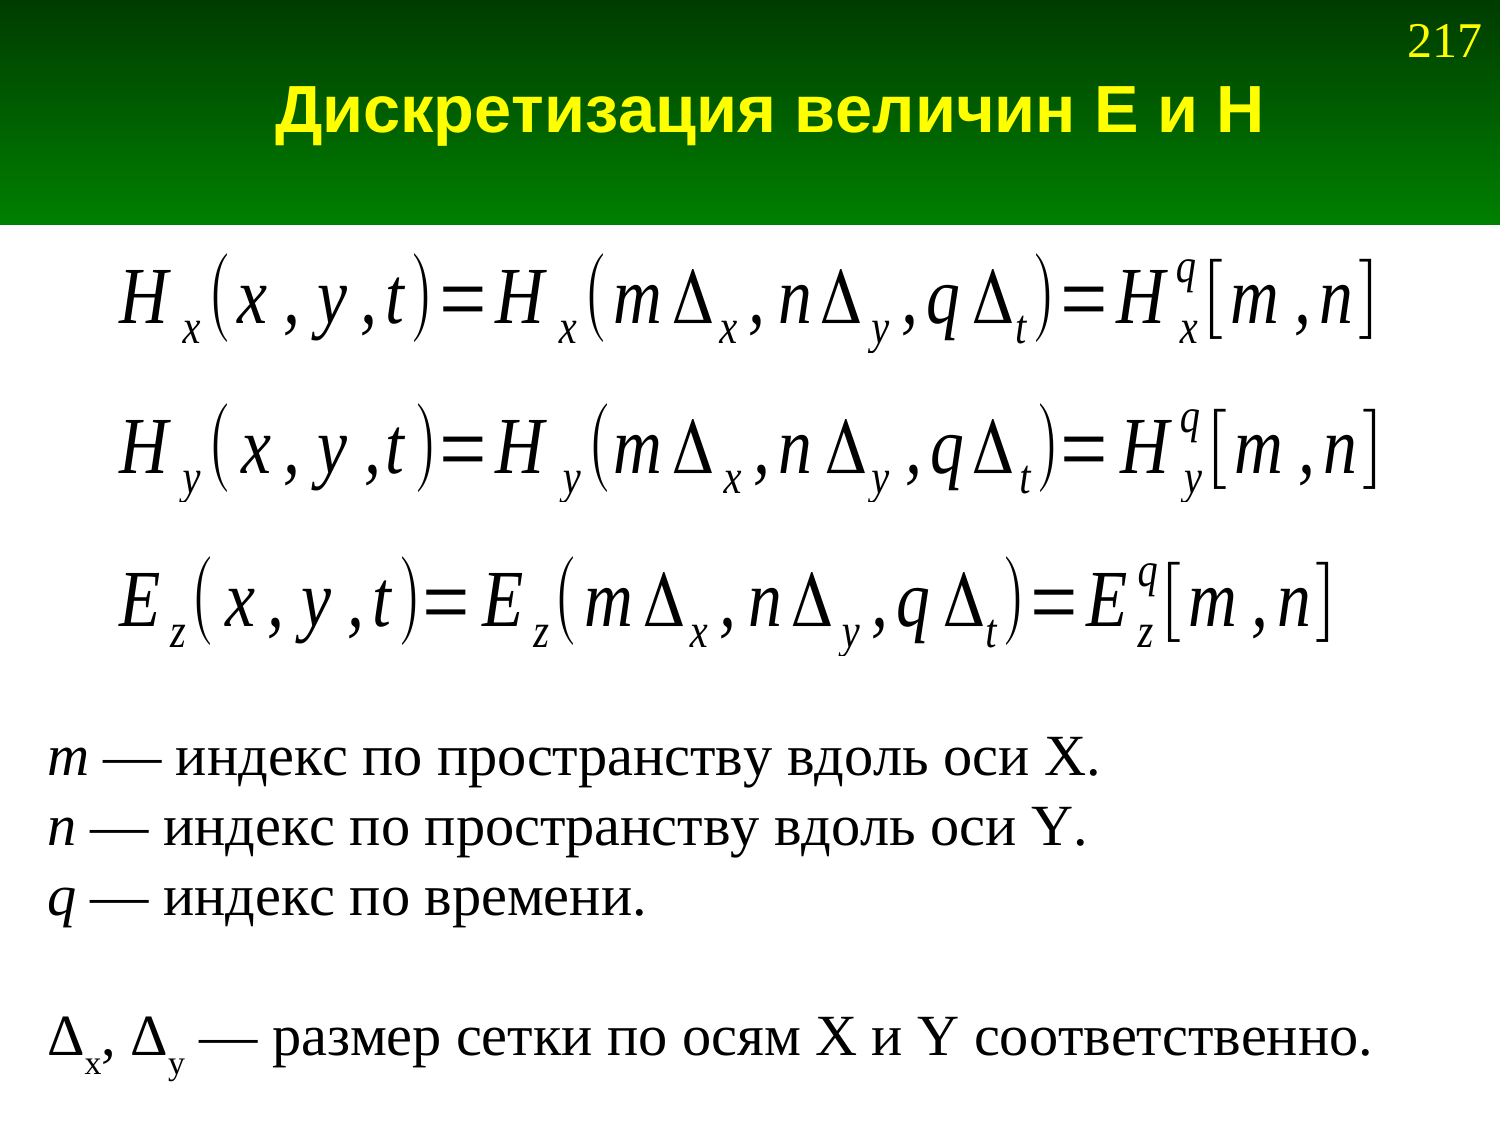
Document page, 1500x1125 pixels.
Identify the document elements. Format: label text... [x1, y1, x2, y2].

text_box m — индекс по пространству вдоль оси X. n — индекс по пространству вдоль оси Y. q — индекс по времени. Δx, Δy — размер сетки по осям X и Y соответственно. [32, 710, 1410, 1090]
chart [98, 387, 1398, 502]
title Дискретизация величин E и H [100, 7, 1441, 204]
chart [98, 237, 1394, 353]
chart [98, 540, 1351, 656]
